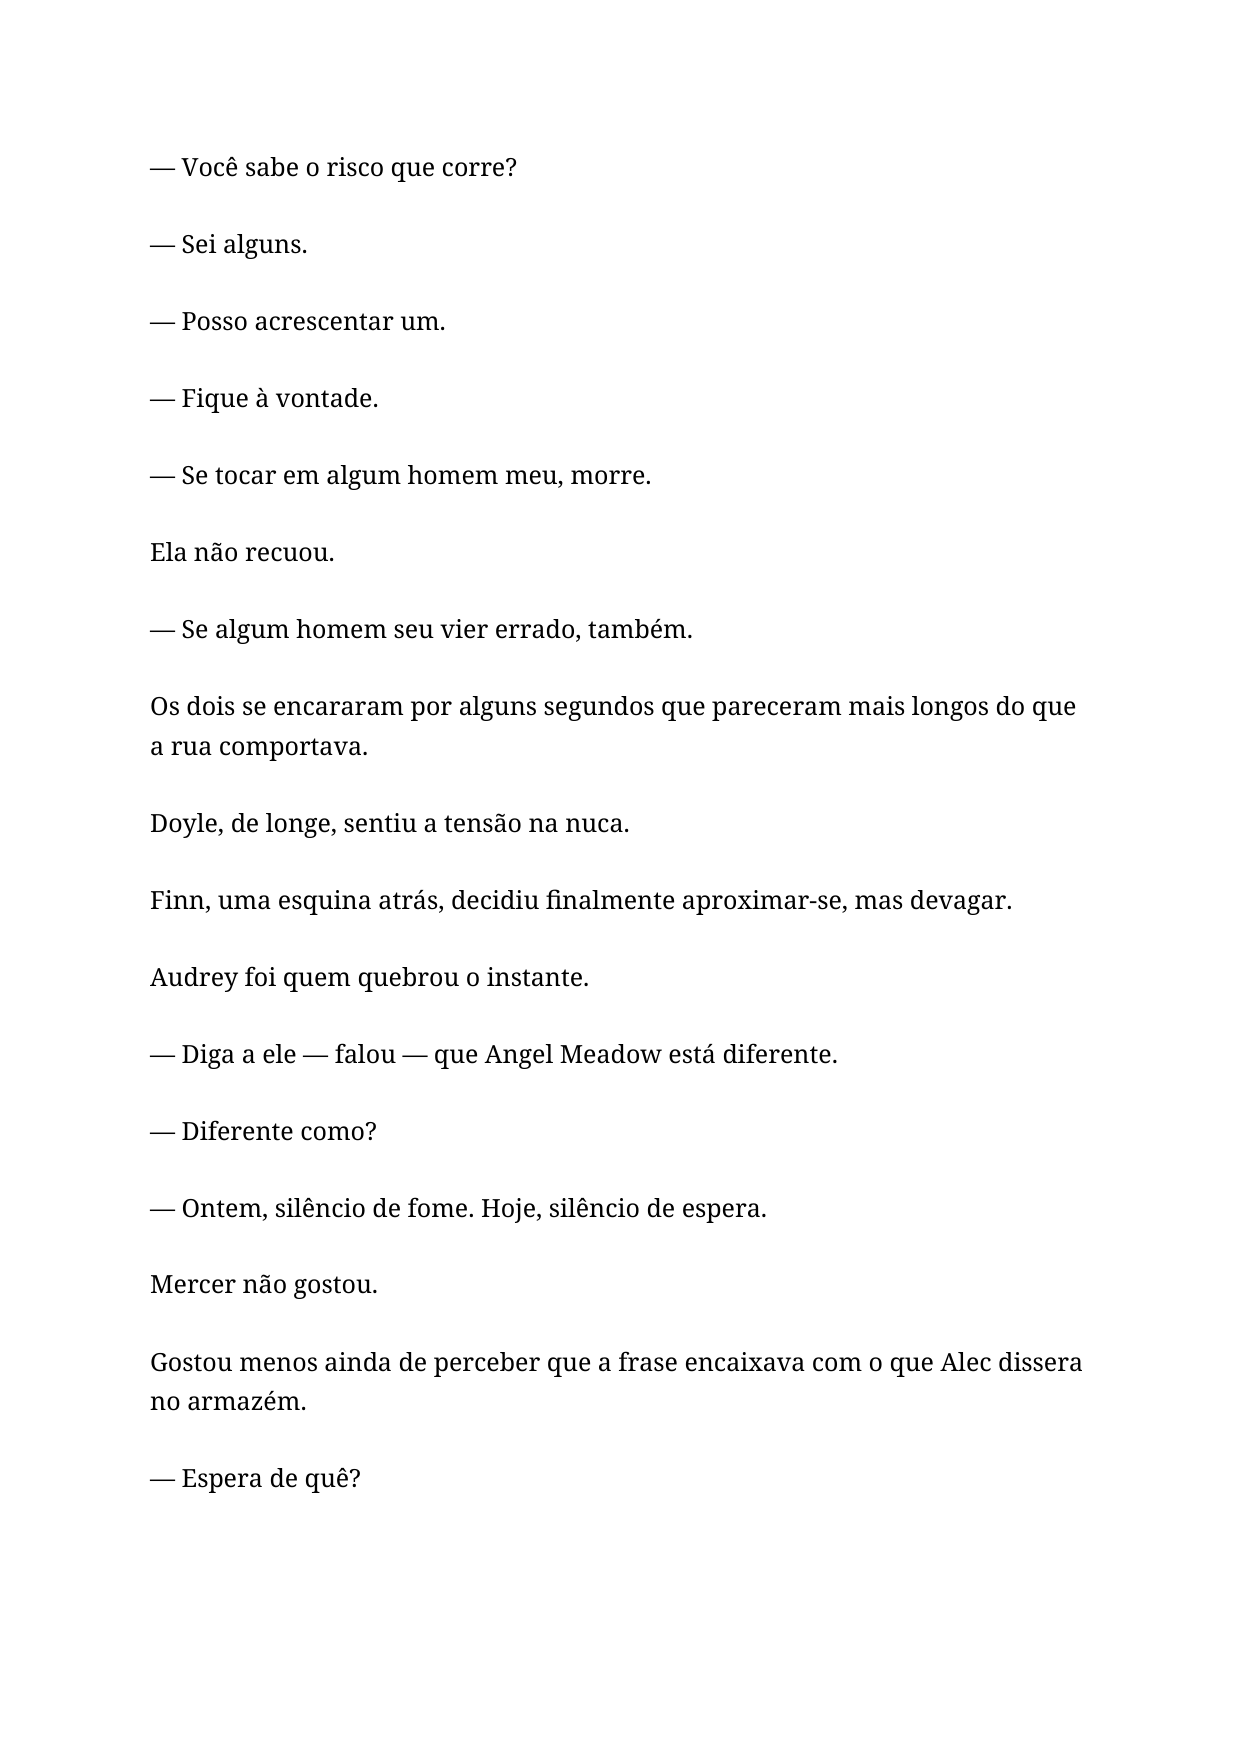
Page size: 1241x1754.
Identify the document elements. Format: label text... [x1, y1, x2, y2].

text — Se algum homem seu vier errado, também. [150, 612, 1090, 646]
text Finn, uma esquina atrás, decidiu finalmente aproximar-se, mas devagar. [150, 882, 1090, 916]
text Ela não recuou. [150, 535, 1090, 569]
text — Sei alguns. [150, 227, 1090, 261]
text — Fique à vontade. [150, 381, 1090, 415]
text — Diga a ele — falou — que Angel Meadow está diferente. [150, 1036, 1090, 1070]
text Os dois se encararam por alguns segundos que pareceram mais longos do que a rua comportava. [150, 689, 1090, 762]
text — Diferente como? [150, 1113, 1090, 1147]
text Doyle, de longe, sentiu a tensão na nuca. [150, 805, 1090, 839]
text — Posso acrescentar um. [150, 304, 1090, 338]
text — Se tocar em algum homem meu, morre. [150, 458, 1090, 492]
text — Você sabe o risco que corre? [150, 150, 1090, 184]
text Audrey foi quem quebrou o instante. [150, 959, 1090, 993]
text Gostou menos ainda de perceber que a frase encaixava com o que Alec dissera no armazém. [150, 1344, 1090, 1418]
text — Espera de quê? [150, 1461, 1090, 1495]
text Mercer não gostou. [150, 1267, 1090, 1301]
text — Ontem, silêncio de fome. Hoje, silêncio de espera. [150, 1190, 1090, 1224]
